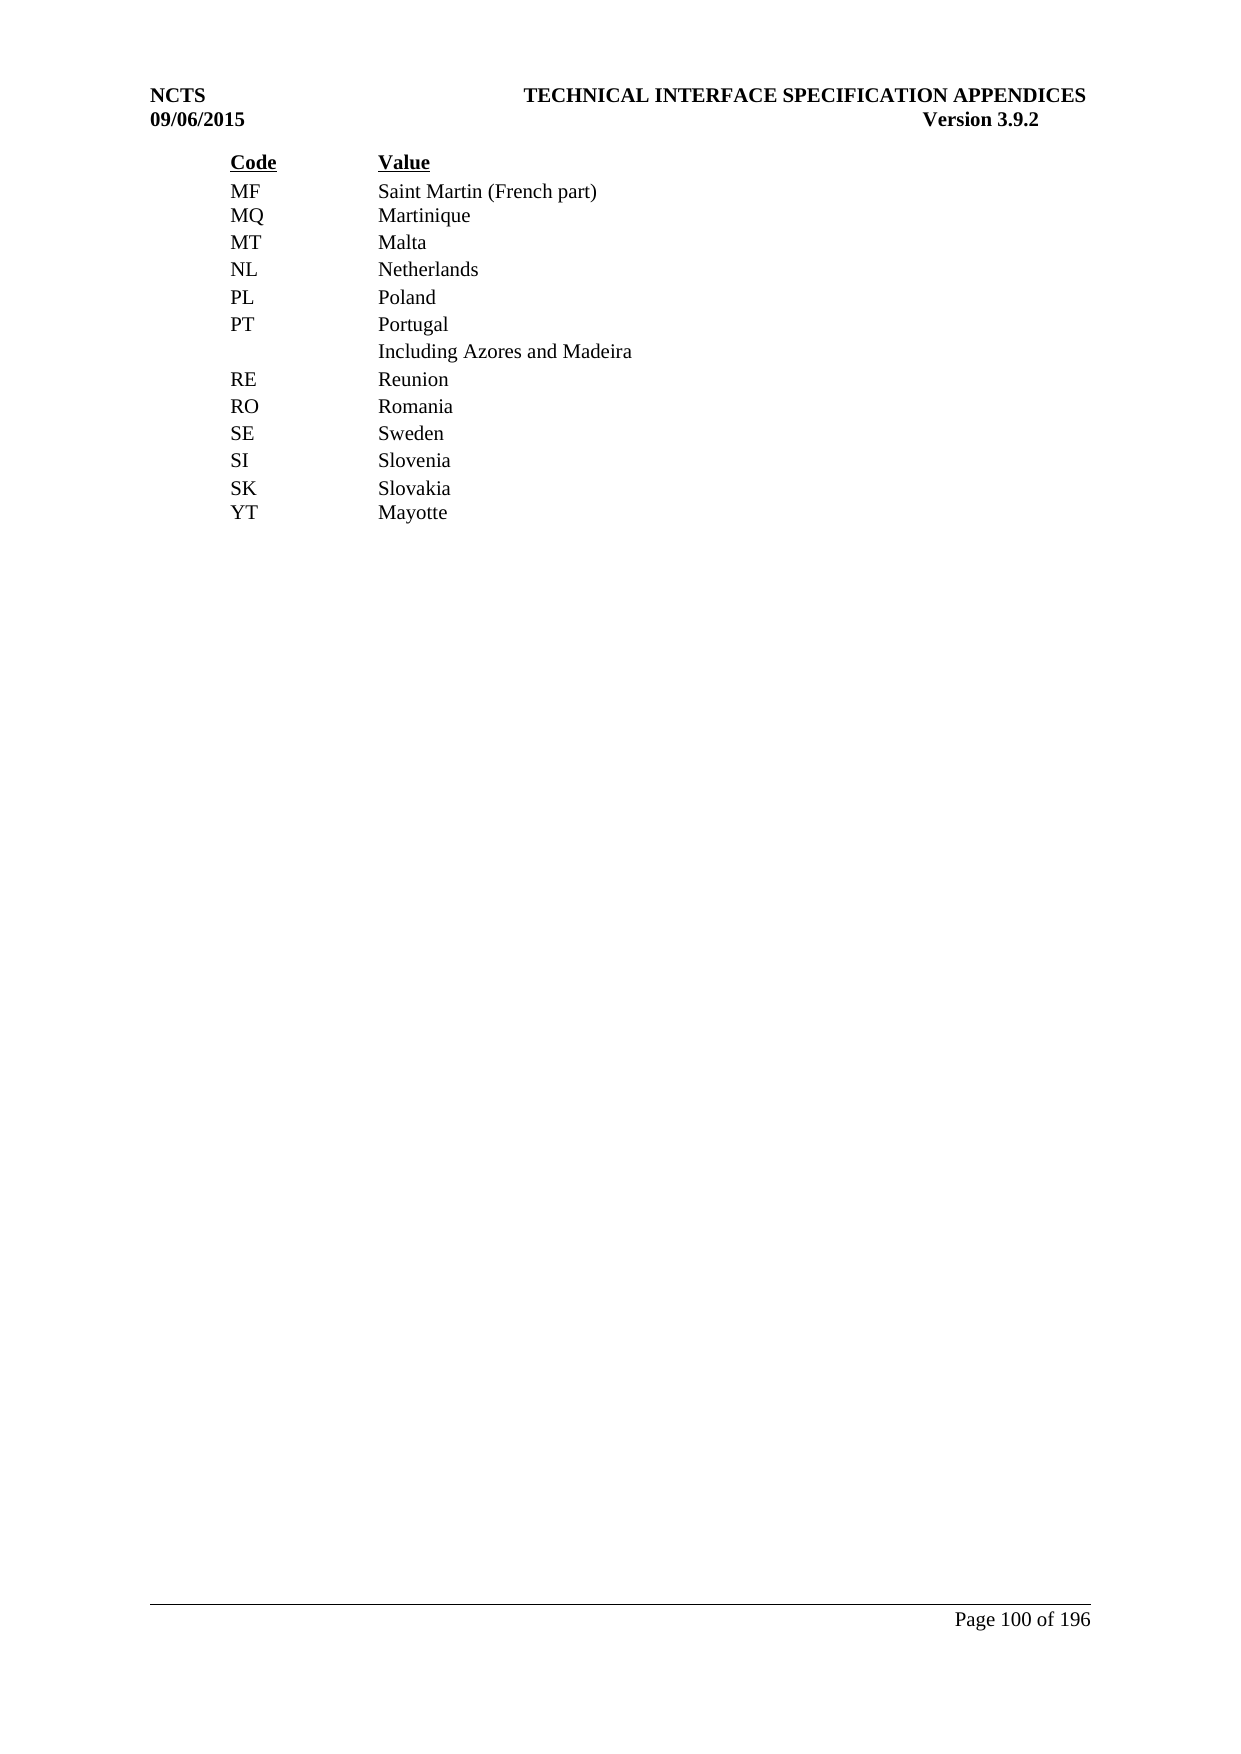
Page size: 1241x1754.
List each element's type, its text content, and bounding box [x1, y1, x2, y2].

table_cell Reunion [375, 367, 1113, 394]
table_header Code [227, 150, 375, 179]
table_cell RE [227, 367, 375, 394]
table_cell NL [227, 258, 375, 285]
table_header Value [375, 150, 1113, 179]
table_cell Slovenia [375, 449, 1113, 476]
table_cell SE [227, 421, 375, 448]
table_cell SI [227, 449, 375, 476]
table_cell RO [227, 394, 375, 421]
table_cell Saint Martin (French part) [375, 179, 1113, 203]
table_cell Malta [375, 230, 1113, 257]
table_cell Portugal [375, 312, 1113, 339]
table_cell Slovakia Mayotte [375, 476, 1113, 524]
table_cell [227, 339, 375, 367]
table_cell Poland [375, 285, 1113, 312]
table_cell MT [227, 230, 375, 257]
table_cell Including Azores and Madeira [375, 339, 1113, 367]
table_cell Martinique [375, 203, 1113, 230]
table_cell Sweden [375, 421, 1113, 448]
table_cell PL [227, 285, 375, 312]
table_cell SK YT [227, 476, 375, 524]
table_cell MF [227, 179, 375, 203]
table_cell MQ [227, 203, 375, 230]
table_cell Romania [375, 394, 1113, 421]
table_cell PT [227, 312, 375, 339]
table_cell Netherlands [375, 258, 1113, 285]
